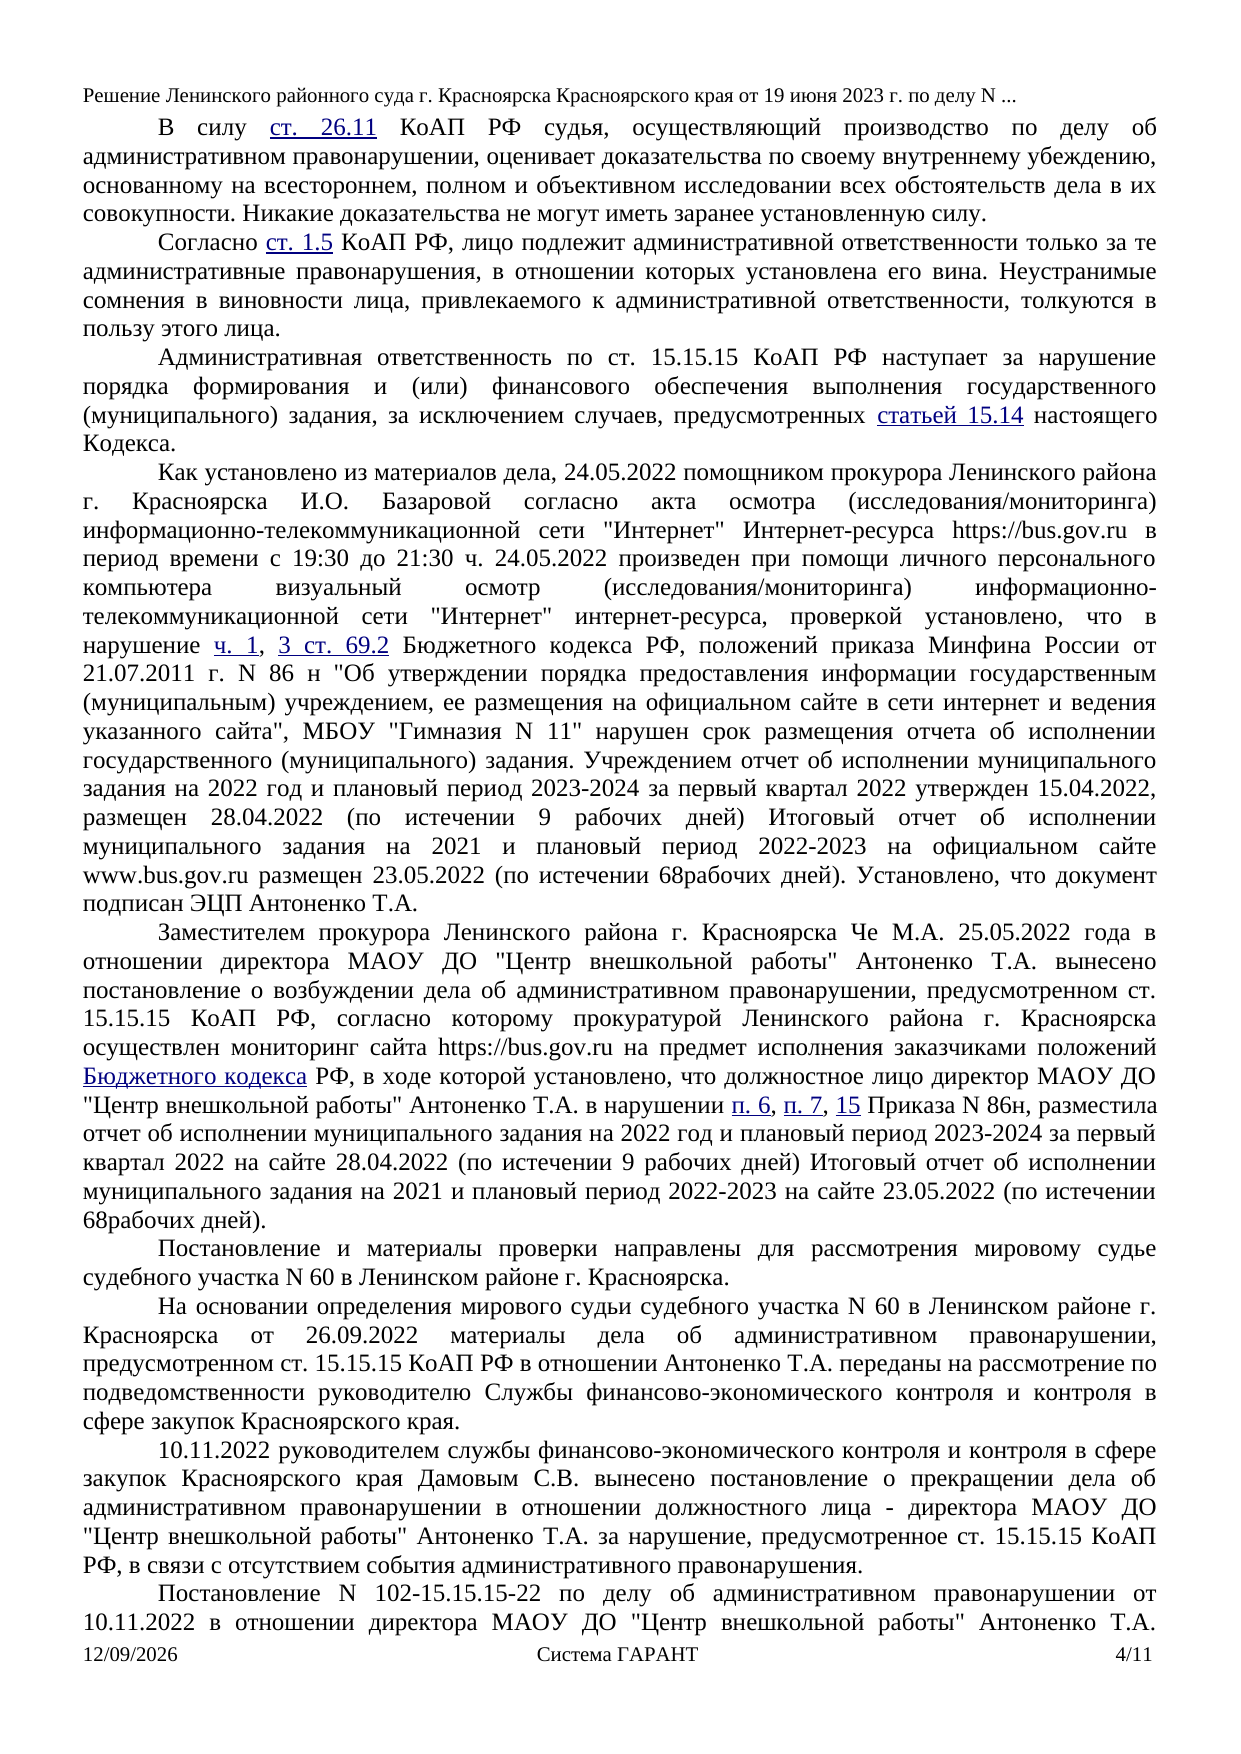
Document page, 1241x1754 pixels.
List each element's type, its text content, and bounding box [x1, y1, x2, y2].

text Административная ответственность по ст. 15.15.15 КоАП РФ наступает за нарушение порядка формирования и (или) финансового обеспечения выполнения государственного (муниципального) задания, за исключением случаев, предусмотренных статьей 15.14 настоящего Кодекса. [83, 342, 1157, 457]
text На основании определения мирового судьи судебного участка N 60 в Ленинском районе г. Красноярска от 26.09.2022 материалы дела об административном правонарушении, предусмотренном ст. 15.15.15 КоАП РФ в отношении Антоненко Т.А. переданы на рассмотрение по подведомственности руководителю Службы финансово-экономического контроля и контроля в сфере закупок Красноярского края. [83, 1291, 1157, 1435]
text 10.11.2022 руководителем службы финансово-экономического контроля и контроля в сфере закупок Красноярского края Дамовым С.В. вынесено постановление о прекращении дела об административном правонарушении в отношении должностного лица - директора МАОУ ДО "Центр внешкольной работы" Антоненко Т.А. за нарушение, предусмотренное ст. 15.15.15 КоАП РФ, в связи с отсутствием события административного правонарушения. [83, 1435, 1157, 1578]
text В силу ст. 26.11 КоАП РФ судья, осуществляющий производство по делу об административном правонарушении, оценивает доказательства по своему внутреннему убеждению, основанному на всестороннем, полном и объективном исследовании всех обстоятельств дела в их совокупности. Никакие доказательства не могут иметь заранее установленную силу. [83, 112, 1157, 227]
text Как установлено из материалов дела, 24.05.2022 помощником прокурора Ленинского района г. Красноярска И.О. Базаровой согласно акта осмотра (исследования/мониторинга) информационно-телекоммуникационной сети "Интернет" Интернет-ресурса https://bus.gov.ru в период времени с 19:30 до 21:30 ч. 24.05.2022 произведен при помощи личного персонального компьютера визуальный осмотр (исследования/мониторинга) информационно-телекоммуникационной сети "Интернет" интернет-ресурса, проверкой установлено, что в нарушение ч. 1, 3 ст. 69.2 Бюджетного кодекса РФ, положений приказа Минфина России от 21.07.2011 г. N 86 н "Об утверждении порядка предоставления информации государственным (муниципальным) учреждением, ее размещения на официальном сайте в сети интернет и ведения указанного сайта", МБОУ "Гимназия N 11" нарушен срок размещения отчета об исполнении государственного (муниципального) задания. Учреждением отчет об исполнении муниципального задания на 2022 год и плановый период 2023-2024 за первый квартал 2022 утвержден 15.04.2022, размещен 28.04.2022 (по истечении 9 рабочих дней) Итоговый отчет об исполнении муниципального задания на 2021 и плановый период 2022-2023 на официальном сайте www.bus.gov.ru размещен 23.05.2022 (по истечении 68рабочих дней). Установлено, что документ подписан ЭЦП Антоненко Т.А. [83, 457, 1157, 917]
text Заместителем прокурора Ленинского района г. Красноярска Че М.А. 25.05.2022 года в отношении директора МАОУ ДО "Центр внешкольной работы" Антоненко Т.А. вынесено постановление о возбуждении дела об административном правонарушении, предусмотренном ст. 15.15.15 КоАП РФ, согласно которому прокуратурой Ленинского района г. Красноярска осуществлен мониторинг сайта https://bus.gov.ru на предмет исполнения заказчиками положений Бюджетного кодекса РФ, в ходе которой установлено, что должностное лицо директор МАОУ ДО "Центр внешкольной работы" Антоненко Т.А. в нарушении п. 6, п. 7, 15 Приказа N 86н, разместила отчет об исполнении муниципального задания на 2022 год и плановый период 2023-2024 за первый квартал 2022 на сайте 28.04.2022 (по истечении 9 рабочих дней) Итоговый отчет об исполнении муниципального задания на 2021 и плановый период 2022-2023 на сайте 23.05.2022 (по истечении 68рабочих дней). [83, 917, 1157, 1233]
text Постановление N 102-15.15.15-22 по делу об административном правонарушении от 10.11.2022 в отношении директора МАОУ ДО "Центр внешкольной работы" Антоненко Т.А. [83, 1578, 1157, 1636]
text Согласно ст. 1.5 КоАП РФ, лицо подлежит административной ответственности только за те административные правонарушения, в отношении которых установлена его вина. Неустранимые сомнения в виновности лица, привлекаемого к административной ответственности, толкуются в пользу этого лица. [83, 227, 1157, 342]
text Постановление и материалы проверки направлены для рассмотрения мировому судье судебного участка N 60 в Ленинском районе г. Красноярска. [83, 1233, 1157, 1291]
